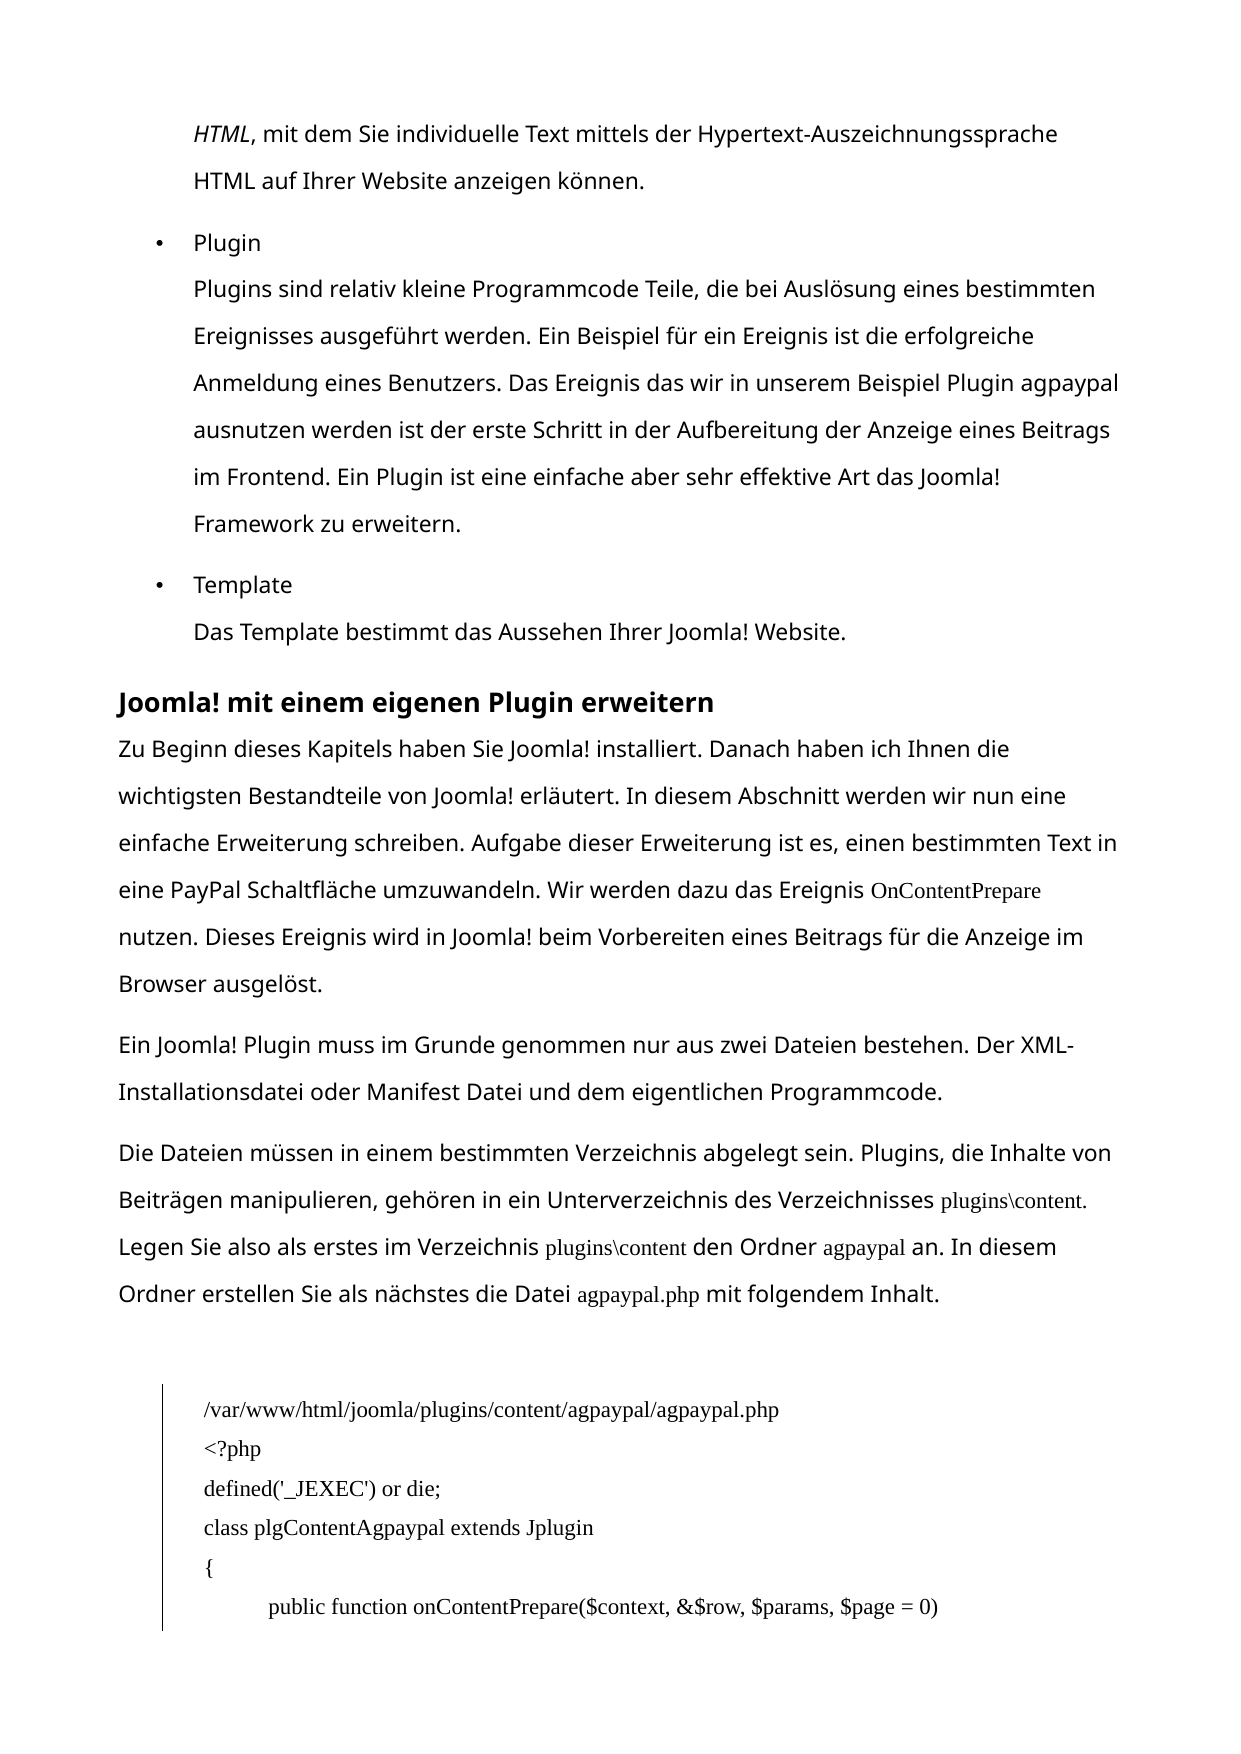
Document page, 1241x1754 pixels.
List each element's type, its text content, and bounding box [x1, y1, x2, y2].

list /var/www/html/joomla/plugins/content/agpaypal/agpaypal.php <?php defined('_JEXEC') or die; class plgContentAgpaypal extends Jplugin { public function onContentPrepare($context, &$row, $params, $page = 0) [163, 1384, 1122, 1631]
list HTML, mit dem Sie individuelle Text mittels der Hypertext-Auszeichnungssprache HTML auf Ihrer Website anzeigen können. [156, 118, 1122, 196]
list Plugin Plugins sind relativ kleine Programmcode Teile, die bei Auslösung eines bestimmten Ereignisses ausgeführt werden. Ein Beispiel für ein Ereignis ist die erfolgreiche Anmeldung eines Benutzers. Das Ereignis das wir in unserem Beispiel Plugin agpaypal ausnutzen werden ist der erste Schritt in der Aufbereitung der Anzeige eines Beitrags im Frontend. Ein Plugin ist eine einfache aber sehr effektive Art das Joomla! Framework zu erweitern. [156, 226, 1122, 539]
text Die Dateien müssen in einem bestimmten Verzeichnis abgelegt sein. Plugins, die Inhalte von Beiträgen manipulieren, gehören in ein Unterverzeichnis des Verzeichnisses plugins\content. Legen Sie also als erstes im Verzeichnis plugins\content den Ordner agpaypal an. In diesem Ordner erstellen Sie als nächstes die Datei agpaypal.php mit folgendem Inhalt. [118, 1137, 1122, 1309]
text Zu Beginn dieses Kapitels haben Sie Joomla! installiert. Danach haben ich Ihnen die wichtigsten Bestandteile von Joomla! erläutert. In diesem Abschnitt werden wir nun eine einfache Erweiterung schreiben. Aufgabe dieser Erweiterung ist es, einen bestimmten Text in eine PayPal Schaltfläche umzuwandeln. Wir werden dazu das Ereignis OnContentPrepare nutzen. Dieses Ereignis wird in Joomla! beim Vorbereiten eines Beitrags für die Anzeige im Browser ausgelöst. [118, 733, 1122, 999]
text Ein Joomla! Plugin muss im Grunde genommen nur aus zwei Dateien bestehen. Der XML-Installationsdatei oder Manifest Datei und dem eigentlichen Programmcode. [118, 1029, 1122, 1107]
subtitle Joomla! mit einem eigenen Plugin erweitern [118, 684, 1122, 721]
list Template Das Template bestimmt das Aussehen Ihrer Joomla! Website. [156, 569, 1122, 647]
